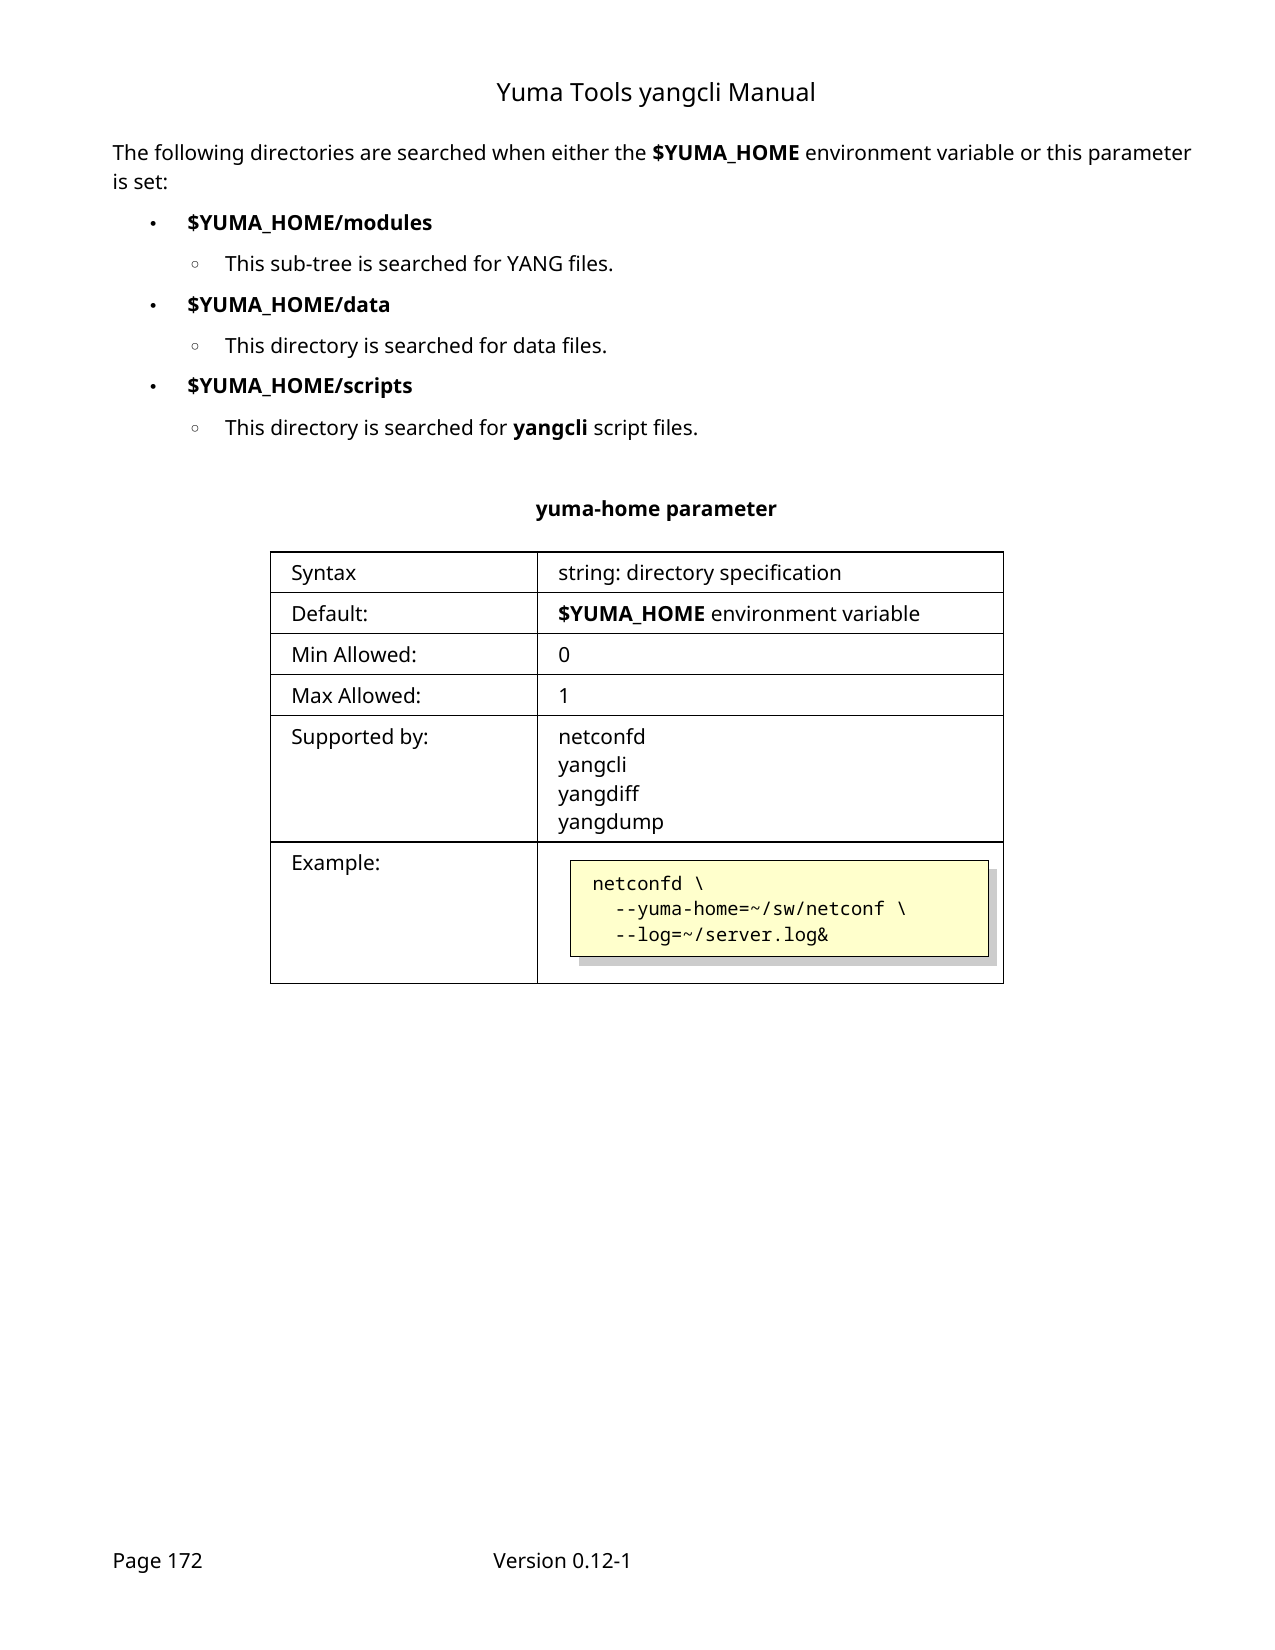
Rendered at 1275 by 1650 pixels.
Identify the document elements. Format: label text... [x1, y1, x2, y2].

table_cell 0 [538, 634, 1003, 674]
list This directory is searched for yangcli script files. [187, 413, 1200, 441]
list $YUMA_HOME/modules [150, 208, 1200, 236]
table_cell Max Allowed: [271, 675, 537, 715]
table_header Syntax [271, 553, 537, 592]
list $YUMA_HOME/data [150, 290, 1200, 318]
table_cell Min Allowed: [271, 634, 537, 674]
list This sub-tree is searched for YANG files. [187, 249, 1200, 277]
table_cell Example: [271, 843, 537, 983]
subtitle yuma-home parameter [127, 494, 1185, 523]
list This directory is searched for data files. [187, 331, 1200, 359]
table_cell netconfd yangcli yangdiff yangdump [538, 716, 1003, 841]
table_cell Default: [271, 593, 537, 633]
table_cell 1 [538, 675, 1003, 715]
table_cell Supported by: [271, 716, 537, 841]
table_header string: directory specification [538, 553, 1003, 592]
list $YUMA_HOME/scripts [150, 372, 1200, 400]
table_cell netconfd \ --yuma-home=~/sw/netconf \ --log=~/server.log& [538, 843, 1003, 983]
table_cell $YUMA_HOME environment variable [538, 593, 1003, 633]
text The following directories are searched when either the $YUMA_HOME environment variable or this parameter is set: [112, 138, 1200, 195]
